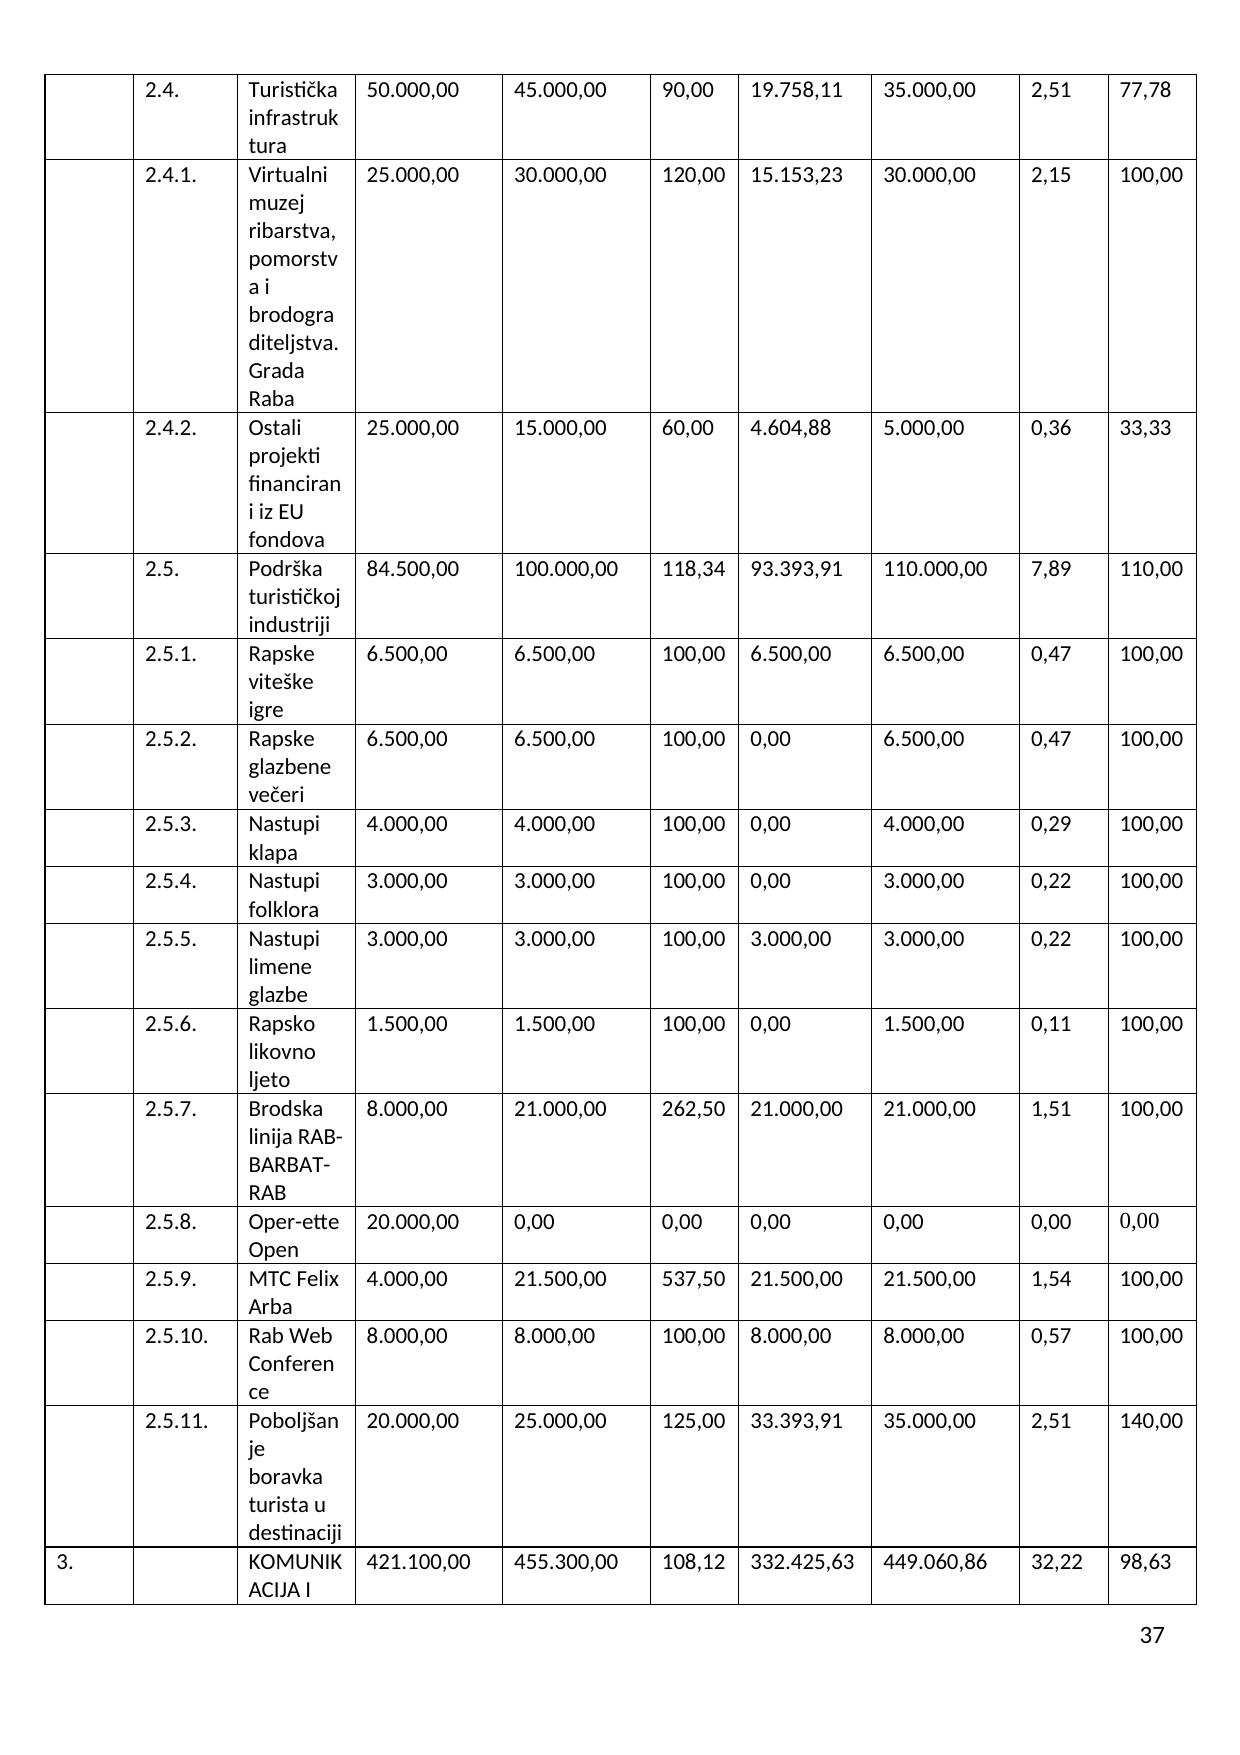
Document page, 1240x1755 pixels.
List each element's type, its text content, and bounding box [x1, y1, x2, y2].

table_cell 120,00 [651, 160, 738, 412]
table_cell 3.000,00 [872, 924, 1019, 1008]
table_cell 118,34 [651, 554, 738, 638]
table_cell 3.000,00 [739, 924, 871, 1008]
table_cell 2.5.8. [134, 1207, 237, 1263]
table_cell 1.500,00 [503, 1009, 650, 1093]
table_cell 3. [46, 1548, 133, 1603]
table_cell 6.500,00 [503, 639, 650, 723]
table_cell 108,12 [651, 1548, 738, 1603]
table_cell 2,15 [1020, 160, 1108, 412]
table_cell [46, 725, 133, 808]
table_cell 60,00 [651, 413, 738, 553]
table_cell 0,00 [503, 1207, 650, 1263]
table_cell [46, 639, 133, 723]
table_cell 0,00 [1109, 1207, 1196, 1263]
table_cell 537,50 [651, 1264, 738, 1320]
table_cell Rapske viteške igre [238, 639, 355, 723]
table_cell Brodska linija RAB-BARBAT-RAB [238, 1094, 355, 1206]
table_cell 140,00 [1109, 1406, 1196, 1546]
table_cell 6.500,00 [739, 639, 871, 723]
table_cell 33.393,91 [739, 1406, 871, 1546]
table_cell 25.000,00 [356, 413, 502, 553]
table_cell KOMUNIKACIJA I [238, 1548, 355, 1603]
table_cell 93.393,91 [739, 554, 871, 638]
table_cell 100,00 [1109, 1094, 1196, 1206]
table_cell 2.5.9. [134, 1264, 237, 1320]
table_cell 100,00 [1109, 639, 1196, 723]
table_cell 20.000,00 [356, 1406, 502, 1546]
table_cell 2.4.2. [134, 413, 237, 553]
table_cell 6.500,00 [356, 725, 502, 808]
table_cell 19.758,11 [739, 75, 871, 159]
table_cell 100,00 [1109, 1321, 1196, 1405]
table_cell 100,00 [1109, 1264, 1196, 1320]
table_cell [46, 924, 133, 1008]
table_cell 2.5. [134, 554, 237, 638]
table_cell [46, 554, 133, 638]
table_cell 6.500,00 [872, 725, 1019, 808]
table_cell 25.000,00 [503, 1406, 650, 1546]
table_cell 0,00 [651, 1207, 738, 1263]
table_cell 0,57 [1020, 1321, 1108, 1405]
table_cell 98,63 [1109, 1548, 1196, 1603]
table_cell 8.000,00 [503, 1321, 650, 1405]
table_cell 30.000,00 [872, 160, 1019, 412]
table_cell 6.500,00 [872, 639, 1019, 723]
table_cell 8.000,00 [356, 1321, 502, 1405]
table_cell 21.500,00 [872, 1264, 1019, 1320]
table_cell 4.000,00 [356, 810, 502, 866]
table_cell Virtualni muzej ribarstva, pomorstva i brodograditeljstva. Grada Raba [238, 160, 355, 412]
table_cell 77,78 [1109, 75, 1196, 159]
table_cell 2.4.1. [134, 160, 237, 412]
table_cell Nastupi folklora [238, 867, 355, 923]
table_cell 30.000,00 [503, 160, 650, 412]
table_cell 100,00 [651, 1321, 738, 1405]
table_cell Nastupi limene glazbe [238, 924, 355, 1008]
table_cell 100,00 [651, 810, 738, 866]
table_cell 262,50 [651, 1094, 738, 1206]
table_cell 3.000,00 [356, 867, 502, 923]
table_cell 7,89 [1020, 554, 1108, 638]
table_cell 100,00 [1109, 160, 1196, 412]
table_cell 100.000,00 [503, 554, 650, 638]
table_cell 0,22 [1020, 867, 1108, 923]
table_cell 35.000,00 [872, 75, 1019, 159]
table_cell 100,00 [1109, 924, 1196, 1008]
table_cell [46, 1009, 133, 1093]
table_cell 0,00 [739, 810, 871, 866]
table_cell 21.500,00 [739, 1264, 871, 1320]
table_cell Ostali projekti financirani iz EU fondova [238, 413, 355, 553]
table_cell 6.500,00 [356, 639, 502, 723]
table_cell 1,54 [1020, 1264, 1108, 1320]
table_cell 2.5.2. [134, 725, 237, 808]
table_cell 4.000,00 [503, 810, 650, 866]
table_cell 90,00 [651, 75, 738, 159]
table_cell [46, 1207, 133, 1263]
table_cell [46, 1264, 133, 1320]
table_cell 0,22 [1020, 924, 1108, 1008]
table_cell 110,00 [1109, 554, 1196, 638]
table_cell 0,11 [1020, 1009, 1108, 1093]
table_cell 21.000,00 [739, 1094, 871, 1206]
table_cell 2.5.10. [134, 1321, 237, 1405]
table_cell Podrška turističkoj industriji [238, 554, 355, 638]
table_cell 332.425,63 [739, 1548, 871, 1603]
table_cell 15.153,23 [739, 160, 871, 412]
table_cell [46, 867, 133, 923]
table_cell 0,00 [872, 1207, 1019, 1263]
table_cell 0,47 [1020, 639, 1108, 723]
table_cell 0,36 [1020, 413, 1108, 553]
table_cell 2.5.1. [134, 639, 237, 723]
table_cell [46, 413, 133, 553]
table_cell [46, 810, 133, 866]
table_cell 2.5.5. [134, 924, 237, 1008]
table_cell 3.000,00 [503, 867, 650, 923]
table_cell 125,00 [651, 1406, 738, 1546]
table_cell 2.4. [134, 75, 237, 159]
table_cell [46, 1094, 133, 1206]
table_cell [46, 1321, 133, 1405]
table_cell 5.000,00 [872, 413, 1019, 553]
table_cell 449.060,86 [872, 1548, 1019, 1603]
table_cell Poboljšanje boravka turista u destinaciji [238, 1406, 355, 1546]
table_cell 8.000,00 [872, 1321, 1019, 1405]
table_cell [46, 160, 133, 412]
table_cell Nastupi klapa [238, 810, 355, 866]
table_cell 110.000,00 [872, 554, 1019, 638]
table_cell 20.000,00 [356, 1207, 502, 1263]
table_cell 0,00 [739, 867, 871, 923]
table_cell 1,51 [1020, 1094, 1108, 1206]
table_cell 1.500,00 [872, 1009, 1019, 1093]
table_cell 3.000,00 [356, 924, 502, 1008]
table_cell 45.000,00 [503, 75, 650, 159]
table_cell 100,00 [651, 639, 738, 723]
table_cell 100,00 [1109, 725, 1196, 808]
table_cell 3.000,00 [503, 924, 650, 1008]
table_cell Turistička infrastruktura [238, 75, 355, 159]
table_cell 421.100,00 [356, 1548, 502, 1603]
table_cell 2.5.7. [134, 1094, 237, 1206]
table_cell 0,29 [1020, 810, 1108, 866]
table_cell 32,22 [1020, 1548, 1108, 1603]
table_cell 0,47 [1020, 725, 1108, 808]
table_cell 455.300,00 [503, 1548, 650, 1603]
table_cell [46, 1406, 133, 1546]
table_cell 15.000,00 [503, 413, 650, 553]
table_cell 3.000,00 [872, 867, 1019, 923]
table_cell 2.5.4. [134, 867, 237, 923]
table_cell Rapsko likovno ljeto [238, 1009, 355, 1093]
table_cell 25.000,00 [356, 160, 502, 412]
table_cell 100,00 [651, 924, 738, 1008]
table_cell 100,00 [1109, 867, 1196, 923]
table_cell 0,00 [739, 1009, 871, 1093]
table_cell 21.000,00 [872, 1094, 1019, 1206]
table_cell 100,00 [651, 1009, 738, 1093]
table_cell 2.5.6. [134, 1009, 237, 1093]
table_cell 21.000,00 [503, 1094, 650, 1206]
table_cell 50.000,00 [356, 75, 502, 159]
table_cell 21.500,00 [503, 1264, 650, 1320]
table_cell 8.000,00 [356, 1094, 502, 1206]
table_cell 2.5.3. [134, 810, 237, 866]
table_cell 2,51 [1020, 75, 1108, 159]
table_cell 4.604,88 [739, 413, 871, 553]
table_cell 2,51 [1020, 1406, 1108, 1546]
table_cell Rapske glazbene večeri [238, 725, 355, 808]
table_cell 4.000,00 [356, 1264, 502, 1320]
table_cell 84.500,00 [356, 554, 502, 638]
table_cell 8.000,00 [739, 1321, 871, 1405]
table_cell 0,00 [739, 1207, 871, 1263]
table_cell 100,00 [1109, 1009, 1196, 1093]
table_cell 100,00 [651, 725, 738, 808]
table_cell 33,33 [1109, 413, 1196, 553]
table_cell 35.000,00 [872, 1406, 1019, 1546]
table_cell 0,00 [739, 725, 871, 808]
table_cell Rab Web Conference [238, 1321, 355, 1405]
table_cell [134, 1548, 237, 1603]
table_cell 4.000,00 [872, 810, 1019, 866]
table_cell 6.500,00 [503, 725, 650, 808]
table_cell 100,00 [1109, 810, 1196, 866]
table_cell 2.5.11. [134, 1406, 237, 1546]
table_cell Oper-ette Open [238, 1207, 355, 1263]
table_cell MTC Felix Arba [238, 1264, 355, 1320]
table_cell 0,00 [1020, 1207, 1108, 1263]
table_cell 1.500,00 [356, 1009, 502, 1093]
table_cell [46, 75, 133, 159]
table_cell 100,00 [651, 867, 738, 923]
